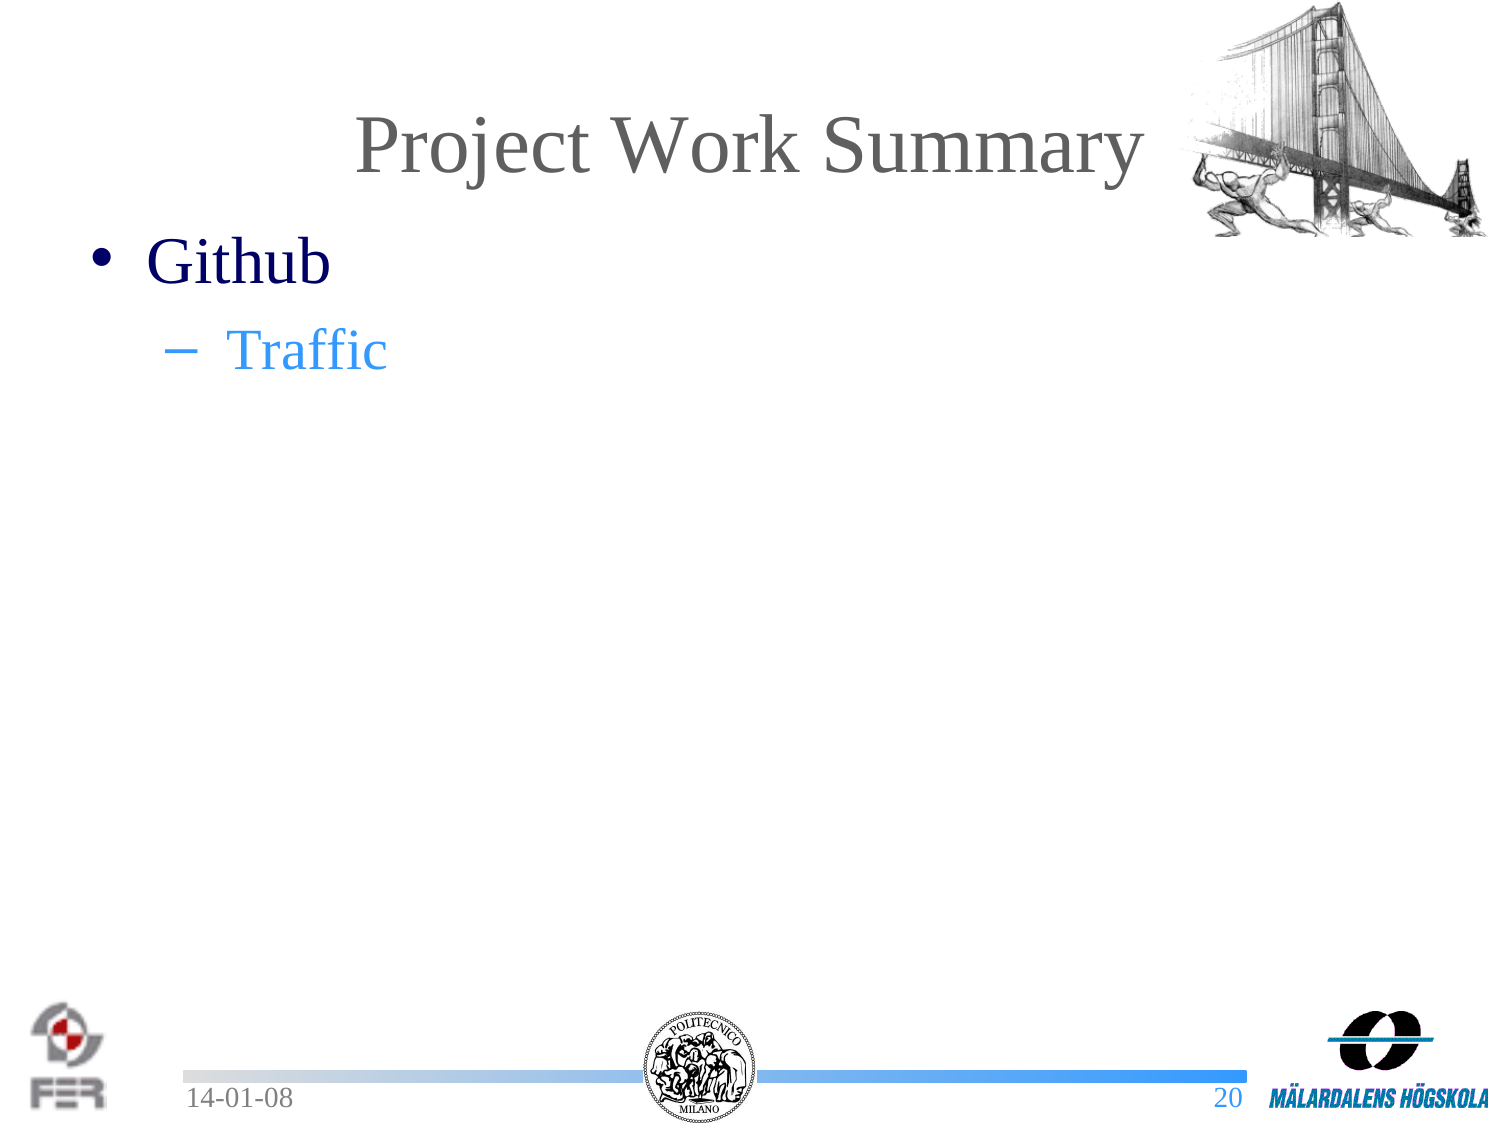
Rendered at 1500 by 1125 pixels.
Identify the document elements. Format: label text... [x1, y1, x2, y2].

title Project Work Summary [75, 45, 1175, 209]
picture [1454, 1091, 1459, 1108]
picture [643, 1011, 757, 1123]
picture [1175, 0, 1488, 237]
picture [1269, 1011, 1488, 1108]
picture [1435, 1096, 1441, 1104]
list Github Traffic [75, 209, 1426, 952]
text_box [1186, 1070, 1258, 1114]
text_box 14-01-08 [171, 1070, 396, 1114]
picture [1368, 1093, 1374, 1104]
picture [29, 987, 107, 1125]
